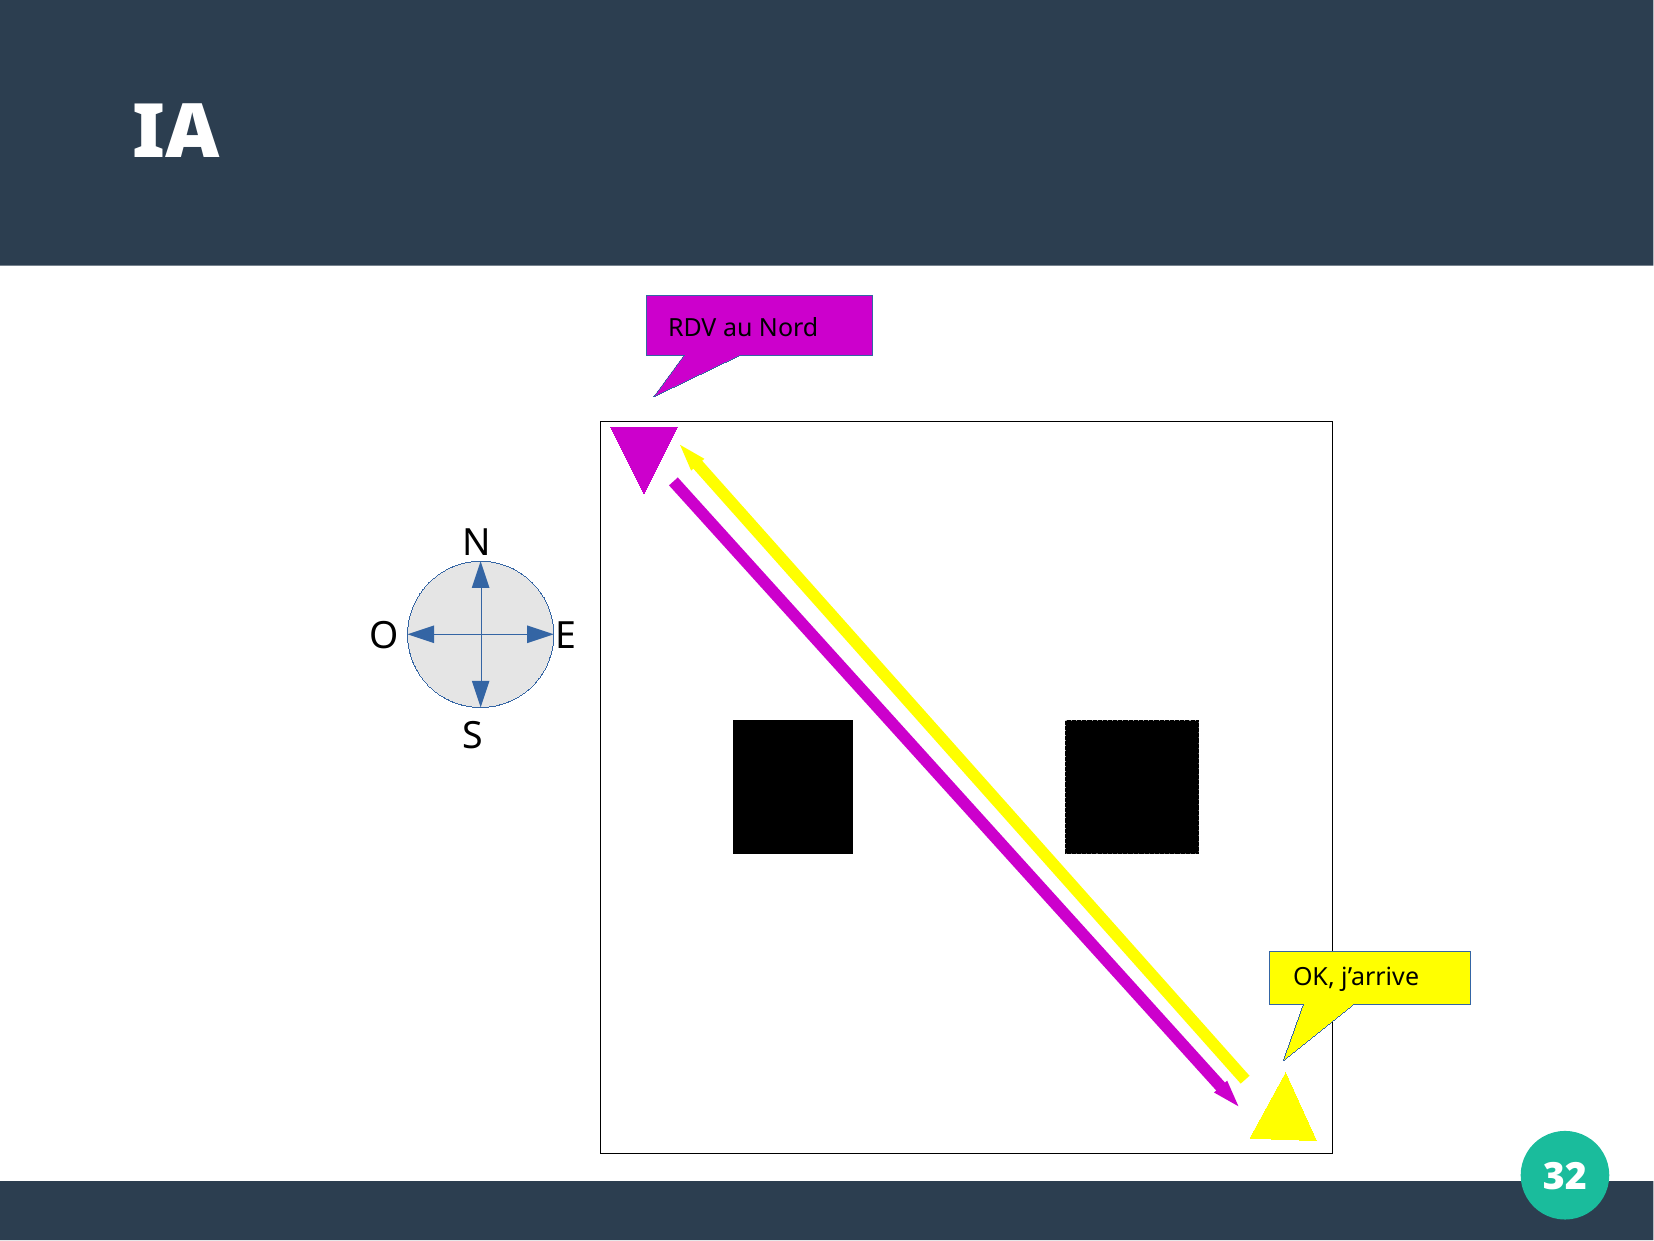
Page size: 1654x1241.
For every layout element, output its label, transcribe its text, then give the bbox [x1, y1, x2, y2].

text_box [646, 295, 873, 397]
text_box [600, 421, 1333, 951]
text_box [600, 668, 1471, 1154]
text_box [415, 635, 481, 700]
text_box [610, 427, 678, 494]
text_box O [354, 601, 415, 668]
title IA [59, 49, 1595, 207]
text_box RDV au Nord [653, 301, 1000, 351]
text_box N [447, 507, 508, 575]
text_box [733, 720, 853, 854]
text_box [482, 566, 546, 634]
text_box S [447, 700, 508, 768]
text_box E [540, 601, 601, 668]
text_box [482, 635, 546, 703]
text_box [415, 569, 481, 634]
text_box [1065, 720, 1199, 854]
text_box [1250, 1072, 1317, 1141]
text_box OK, j’arrive [1278, 951, 1625, 1000]
